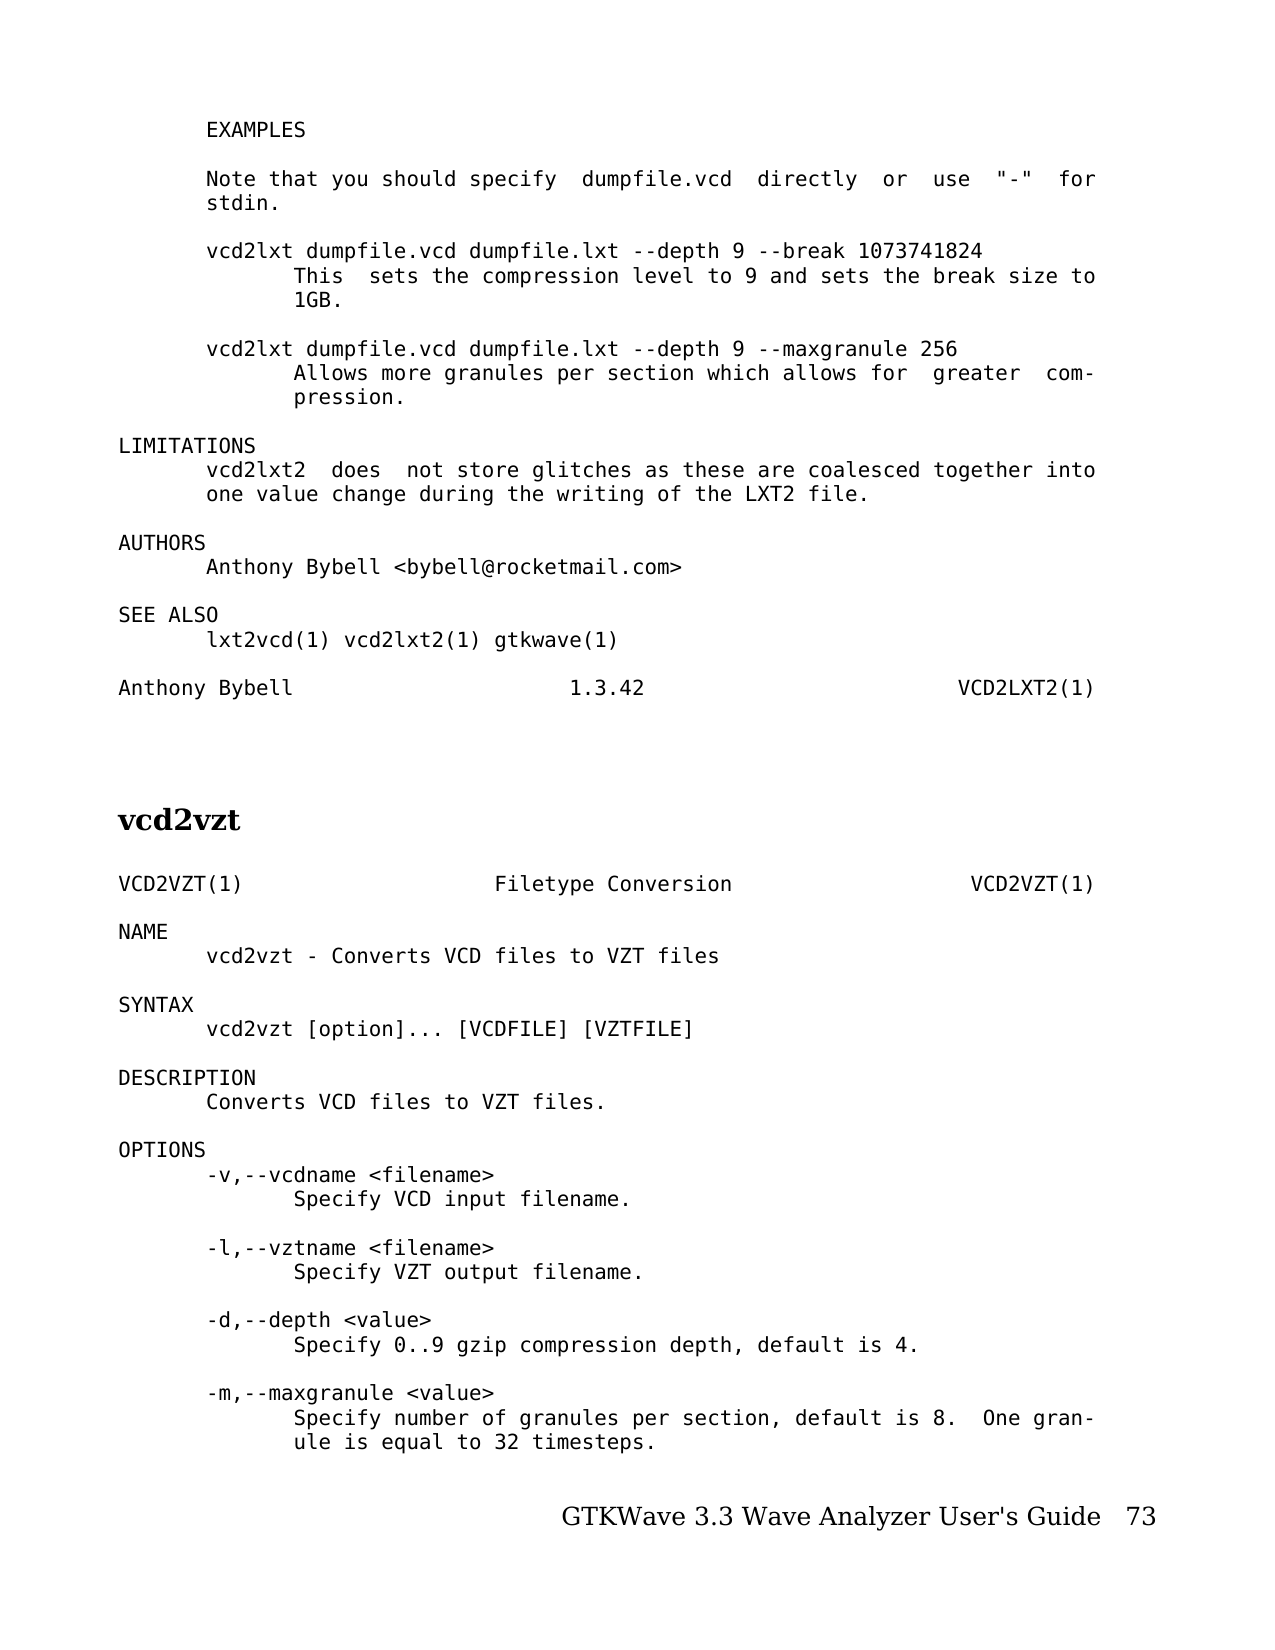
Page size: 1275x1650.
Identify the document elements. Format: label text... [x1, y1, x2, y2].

text Allows more granules per section which allows for greater com- [118, 361, 1157, 385]
text pression. [118, 385, 1157, 409]
text Anthony Bybell 1.3.42 VCD2LXT2(1) [118, 676, 1157, 701]
text -l,--vztname <filename> [118, 1236, 1157, 1260]
text Specify VCD input filename. [118, 1187, 1157, 1211]
text OPTIONS [118, 1138, 1157, 1163]
text Specify 0..9 gzip compression depth, default is 4. [118, 1333, 1157, 1357]
text vcd2lxt dumpfile.vcd dumpfile.lxt --depth 9 --break 1073741824 [118, 239, 1157, 264]
text SYNTAX [118, 993, 1157, 1017]
text lxt2vcd(1) vcd2lxt2(1) gtkwave(1) [118, 628, 1157, 652]
text vcd2vzt - Converts VCD files to VZT files [118, 944, 1157, 969]
text -m,--maxgranule <value> [118, 1381, 1157, 1406]
text -d,--depth <value> [118, 1308, 1157, 1333]
text 1GB. [118, 288, 1157, 312]
text Anthony Bybell <bybell@rocketmail.com> [118, 555, 1157, 579]
text DESCRIPTION [118, 1066, 1157, 1090]
text Specify VZT output filename. [118, 1260, 1157, 1284]
text vcd2vzt [option]... [VCDFILE] [VZTFILE] [118, 1017, 1157, 1041]
text NAME [118, 920, 1157, 944]
text EXAMPLES [118, 118, 1157, 142]
text Note that you should specify dumpfile.vcd directly or use "-" for [118, 167, 1157, 191]
text stdin. [118, 191, 1157, 215]
text vcd2vzt [118, 803, 1157, 837]
text vcd2lxt dumpfile.vcd dumpfile.lxt --depth 9 --maxgranule 256 [118, 337, 1157, 361]
text AUTHORS [118, 531, 1157, 555]
text one value change during the writing of the LXT2 file. [118, 482, 1157, 506]
text SEE ALSO [118, 603, 1157, 628]
text Specify number of granules per section, default is 8. One gran- [118, 1406, 1157, 1430]
text vcd2lxt2 does not store glitches as these are coalesced together into [118, 458, 1157, 482]
text Converts VCD files to VZT files. [118, 1090, 1157, 1114]
text -v,--vcdname <filename> [118, 1163, 1157, 1187]
text ule is equal to 32 timesteps. [118, 1430, 1157, 1454]
text LIMITATIONS [118, 434, 1157, 458]
text This sets the compression level to 9 and sets the break size to [118, 264, 1157, 288]
text VCD2VZT(1) Filetype Conversion VCD2VZT(1) [118, 872, 1157, 896]
